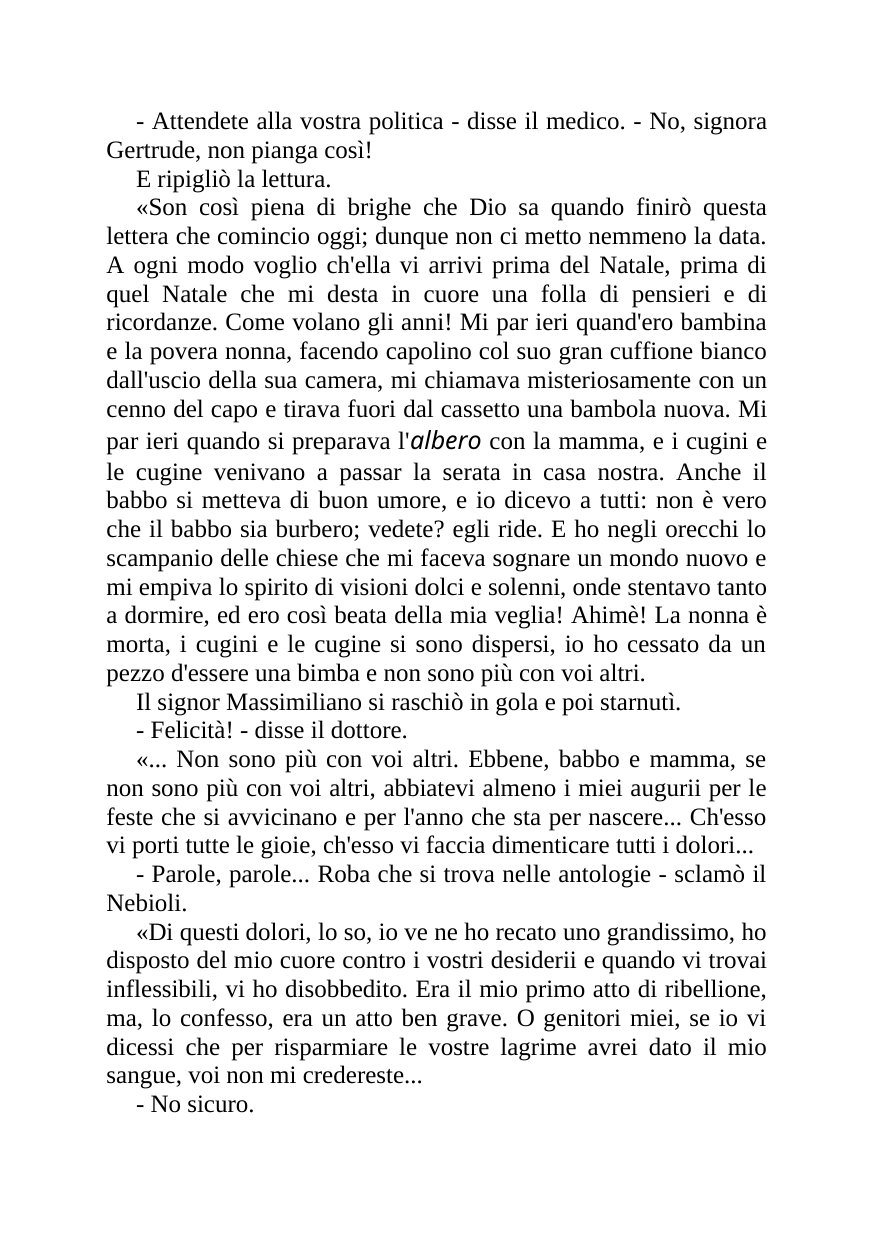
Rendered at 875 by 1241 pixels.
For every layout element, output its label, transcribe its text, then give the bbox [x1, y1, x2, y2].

text «Di questi dolori, lo so, io ve ne ho recato uno grandissimo, ho disposto del mio cuore contro i vostri desiderii e quando vi trovai inflessibili, vi ho disobbedito. Era il mio primo atto di ribellione, ma, lo confesso, era un atto ben grave. O genitori miei, se io vi dicessi che per risparmiare le vostre lagrime avrei dato il mio sangue, voi non mi credereste... [106, 917, 768, 1089]
text - Felicità! - disse il dottore. [106, 715, 768, 744]
text «Son così piena di brighe che Dio sa quando finirò questa lettera che comincio oggi; dunque non ci metto nemmeno la data. A ogni modo voglio ch'ella vi arrivi prima del Natale, prima di quel Natale che mi desta in cuore una folla di pensieri e di ricordanze. Come volano gli anni! Mi par ieri quand'ero bambina e la povera nonna, facendo capolino col suo gran cuffione bianco dall'uscio della sua camera, mi chiamava misteriosamente con un cenno del capo e tirava fuori dal cassetto una bambola nuova. Mi par ieri quando si preparava l'albero con la mamma, e i cugini e le cugine venivano a passar la serata in casa nostra. Anche il babbo si metteva di buon umore, e io dicevo a tutti: non è vero che il babbo sia burbero; vedete? egli ride. E ho negli orecchi lo scampanio delle chiese che mi faceva sognare un mondo nuovo e mi empiva lo spirito di visioni dolci e solenni, onde stentavo tanto a dormire, ed ero così beata della mia veglia! Ahimè! La nonna è morta, i cugini e le cugine si sono dispersi, io ho cessato da un pezzo d'essere una bimba e non sono più con voi altri. [106, 192, 768, 687]
text - Attendete alla vostra politica - disse il medico. - No, signora Gertrude, non pianga così! [106, 106, 768, 164]
text E ripigliò la lettura. [106, 164, 768, 192]
text - No sicuro. [106, 1089, 768, 1118]
text Il signor Massimiliano si raschiò in gola e poi starnutì. [106, 687, 768, 715]
text - Parole, parole... Roba che si trova nelle antologie - sclamò il Nebioli. [106, 859, 768, 917]
text «... Non sono più con voi altri. Ebbene, babbo e mamma, se non sono più con voi altri, abbiatevi almeno i miei augurii per le feste che si avvicinano e per l'anno che sta per nascere... Ch'esso vi porti tutte le gioie, ch'esso vi faccia dimenticare tutti i dolori... [106, 744, 768, 859]
